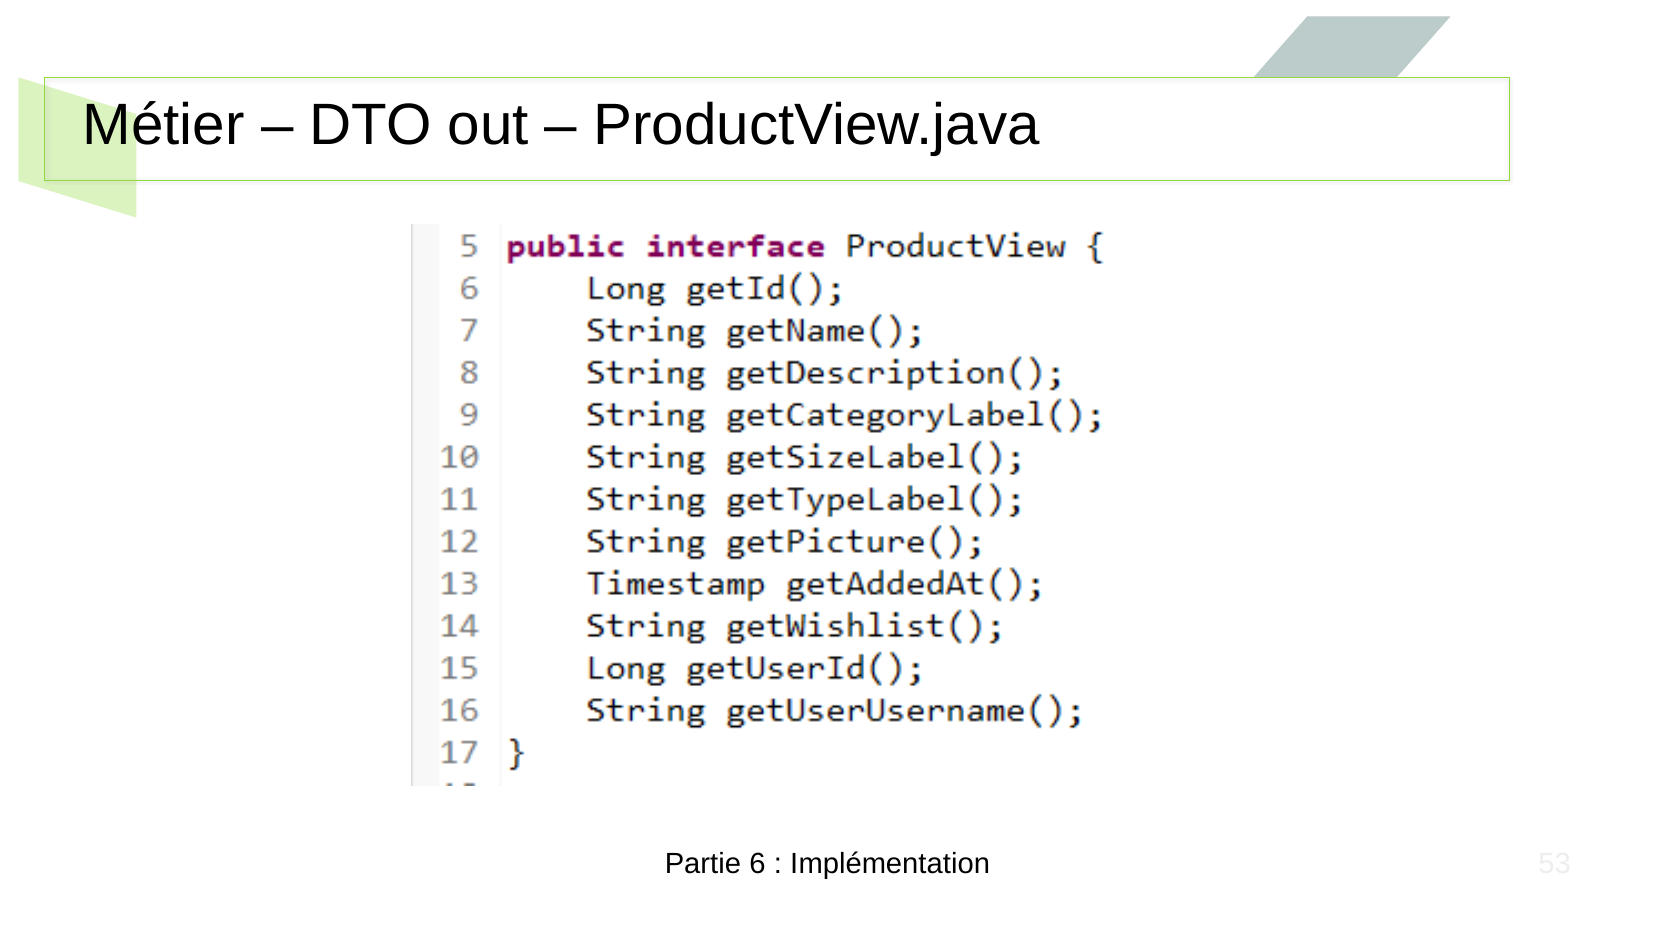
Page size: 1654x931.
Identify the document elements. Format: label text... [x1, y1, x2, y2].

picture [411, 224, 1195, 786]
title Métier – DTO out – ProductView.java [82, 47, 1571, 203]
